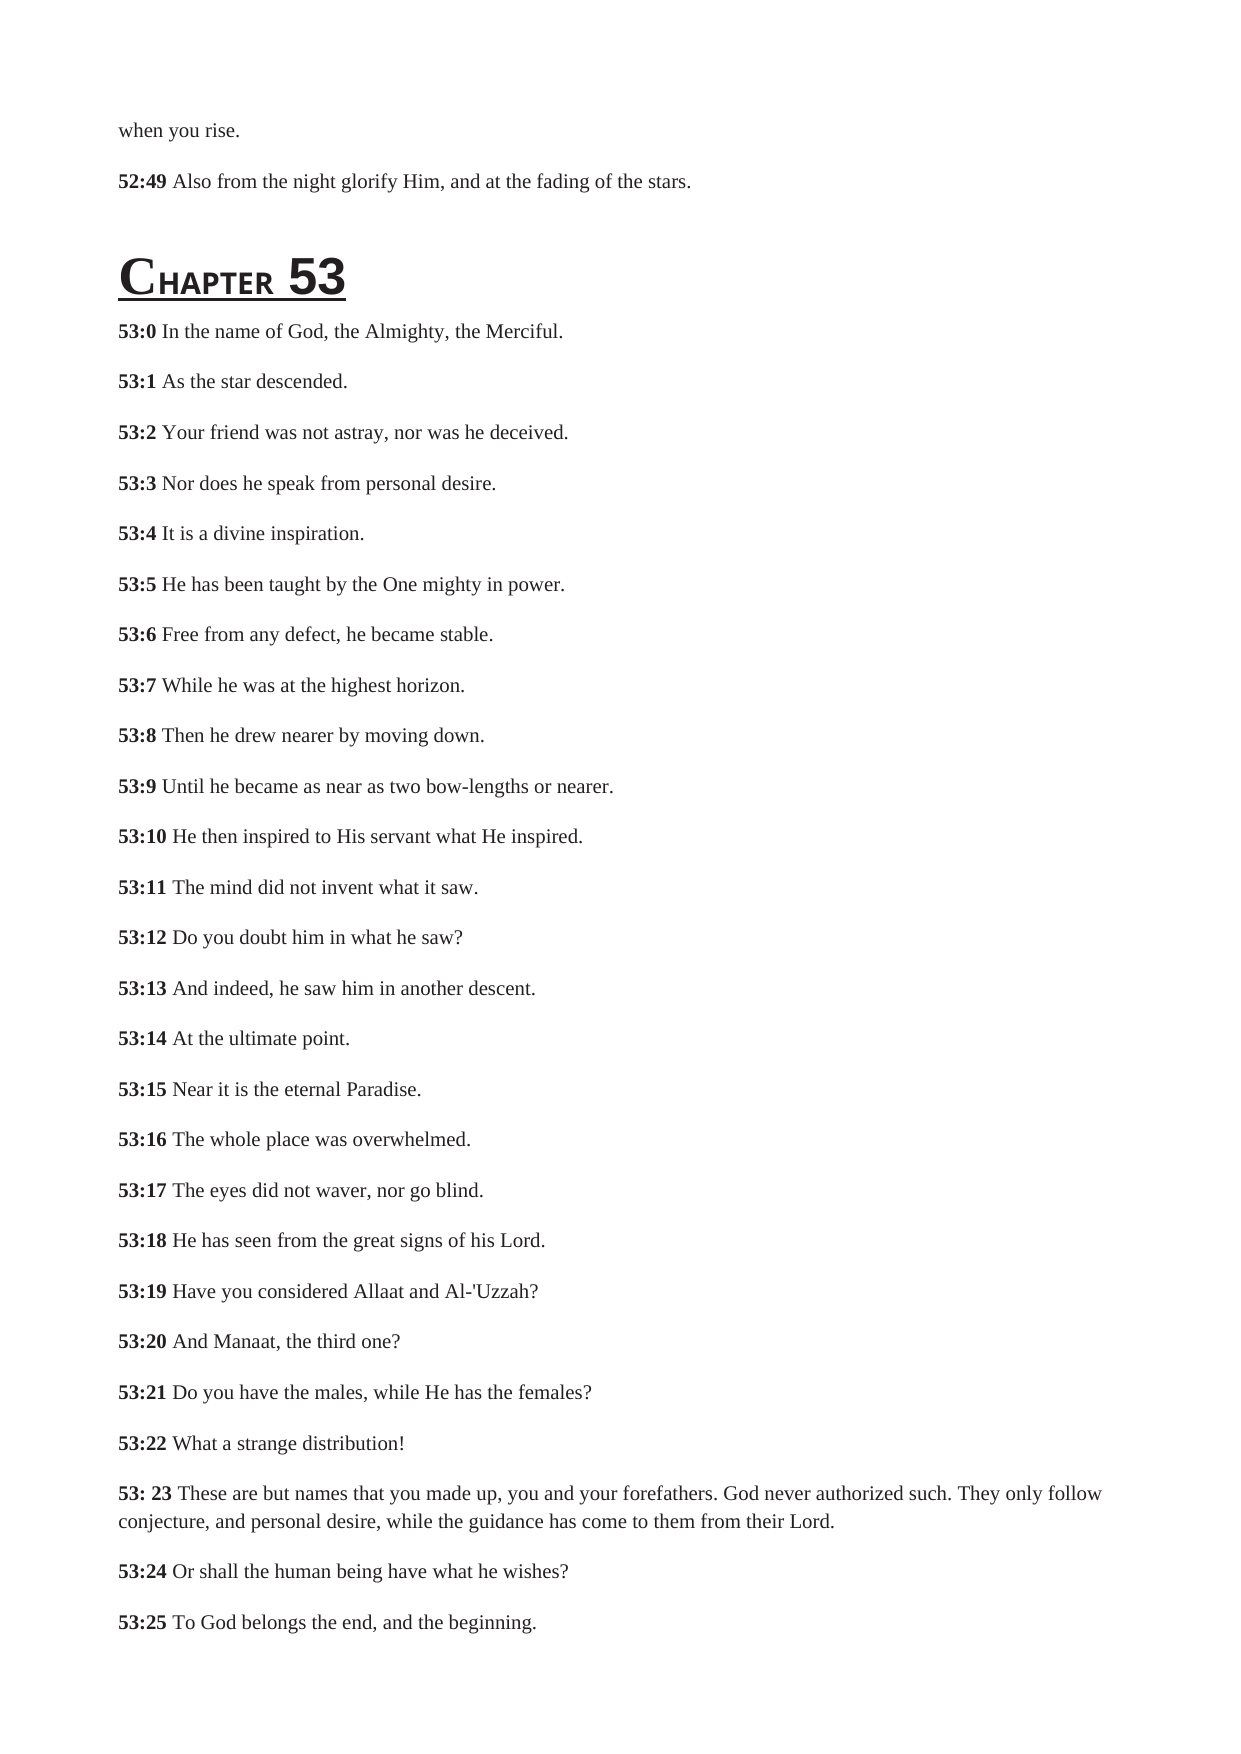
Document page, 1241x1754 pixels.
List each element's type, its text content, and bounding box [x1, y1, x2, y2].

subtitle Chapter 53 [118, 244, 1122, 306]
text 53:18 He has seen from the great signs of his Lord. [118, 1228, 1122, 1252]
text 53:10 He then inspired to His servant what He inspired. [118, 824, 1122, 848]
text 53:2 Your friend was not astray, nor was he deceived. [118, 420, 1122, 444]
text 53:22 What a strange distribution! [118, 1430, 1122, 1454]
text 53:17 The eyes did not waver, nor go blind. [118, 1178, 1122, 1202]
text when you rise. [118, 118, 1122, 142]
text 53:11 The mind did not invent what it saw. [118, 875, 1122, 899]
text 53:4 It is a divine inspiration. [118, 521, 1122, 545]
text 53:9 Until he became as near as two bow-lengths or nearer. [118, 774, 1122, 798]
text 53:21 Do you have the males, while He has the females? [118, 1380, 1122, 1404]
text 53:13 And indeed, he saw him in another descent. [118, 976, 1122, 1000]
text 53:0 In the name of God, the Almighty, the Merciful. [118, 319, 1122, 343]
text 53:12 Do you doubt him in what he saw? [118, 925, 1122, 949]
text 53:24 Or shall the human being have what he wishes? [118, 1559, 1122, 1583]
text 53:14 At the ultimate point. [118, 1026, 1122, 1050]
text 53: 23 These are but names that you made up, you and your forefathers. God never authorized such. They only follow conjecture, and personal desire, while the guidance has come to them from their Lord. [118, 1481, 1122, 1533]
text 53:20 And Manaat, the third one? [118, 1329, 1122, 1353]
text 53:15 Near it is the eternal Paradise. [118, 1077, 1122, 1101]
text 52:49 Also from the night glorify Him, and at the fading of the stars. [118, 169, 1122, 193]
text 53:3 Nor does he speak from personal desire. [118, 471, 1122, 494]
text 53:1 As the star descended. [118, 369, 1122, 393]
text 53:16 The whole place was overwhelmed. [118, 1127, 1122, 1151]
text 53:25 To God belongs the end, and the beginning. [118, 1609, 1122, 1634]
text 53:5 He has been taught by the One mighty in power. [118, 572, 1122, 596]
text 53:7 While he was at the highest horizon. [118, 673, 1122, 697]
text 53:6 Free from any defect, he became stable. [118, 622, 1122, 646]
text 53:8 Then he drew nearer by moving down. [118, 723, 1122, 747]
text 53:19 Have you considered Allaat and Al-'Uzzah? [118, 1279, 1122, 1303]
